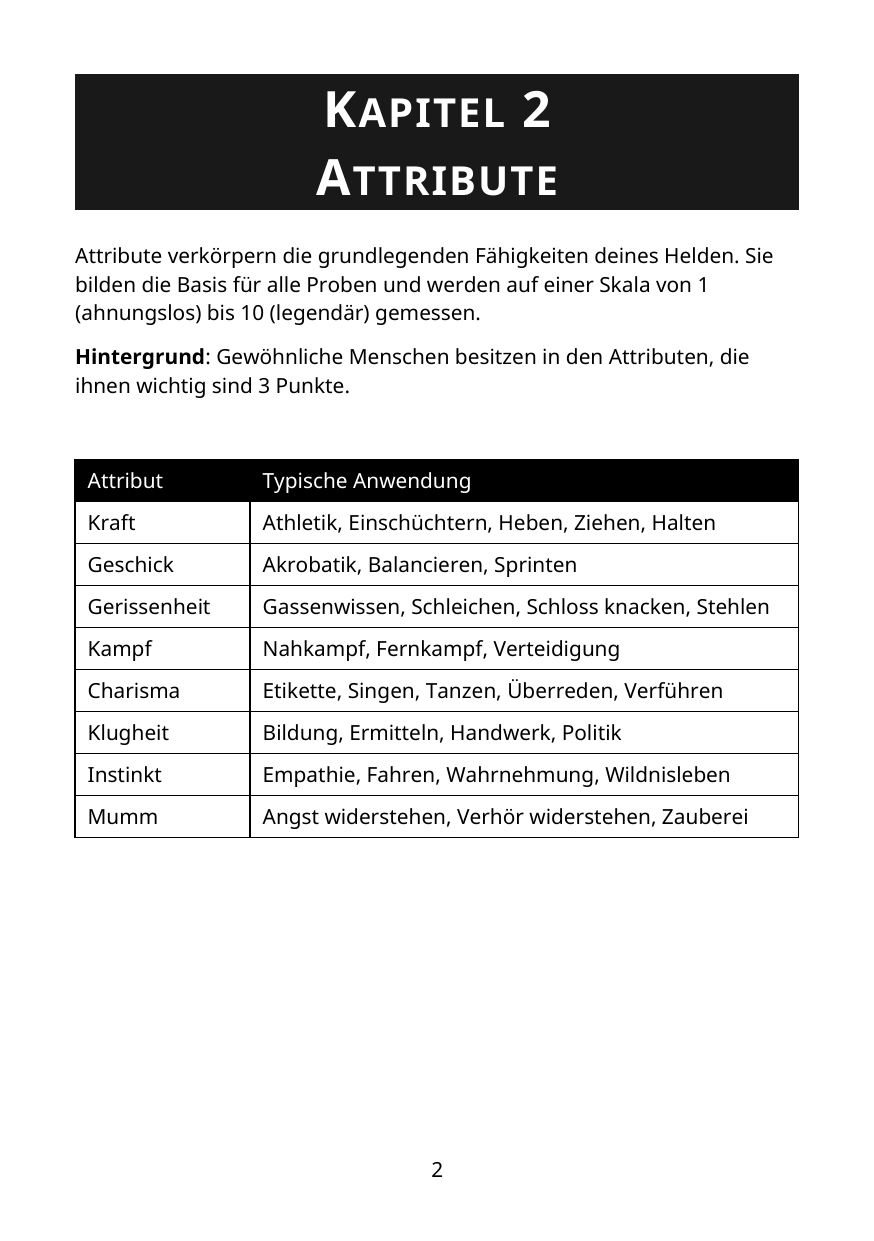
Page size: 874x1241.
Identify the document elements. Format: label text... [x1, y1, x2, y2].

table_header Attribut [76, 460, 249, 501]
table_cell Geschick [76, 544, 249, 585]
table_cell Etikette, Singen, Tanzen, Überreden, Verführen [251, 670, 798, 711]
text Attribute verkörpern die grundlegenden Fähigkeiten deines Helden. Sie bilden die Basis für alle Proben und werden auf einer Skala von 1 (ahnungslos) bis 10 (legendär) gemessen. [75, 241, 799, 327]
table_cell Athletik, Einschüchtern, Heben, Ziehen, Halten [251, 502, 798, 543]
table_cell Mumm [76, 796, 249, 837]
table_cell Nahkampf, Fernkampf, Verteidigung [251, 628, 798, 669]
table_cell Gassenwissen, Schleichen, Schloss knacken, Stehlen [251, 586, 798, 627]
table_cell Angst widerstehen, Verhör widerstehen, Zauberei [251, 796, 798, 837]
table_cell Bildung, Ermitteln, Handwerk, Politik [251, 712, 798, 753]
table_cell Akrobatik, Balancieren, Sprinten [251, 544, 798, 585]
subtitle Attribute [75, 142, 799, 210]
table_cell Empathie, Fahren, Wahrnehmung, Wildnisleben [251, 754, 798, 795]
table_cell Kampf [76, 628, 249, 669]
table_cell Instinkt [76, 754, 249, 795]
table_cell Charisma [76, 670, 249, 711]
table_cell Gerissenheit [76, 586, 249, 627]
text Hintergrund [75, 342, 205, 371]
table_header Typische Anwendung [251, 460, 798, 501]
text : Gewöhnliche Menschen besitzen in den Attributen, die ihnen wichtig sind 3 Punkte. [75, 342, 799, 399]
table_cell Kraft [76, 502, 249, 543]
table_cell Klugheit [76, 712, 249, 753]
subtitle Kapitel 2 [75, 74, 799, 142]
